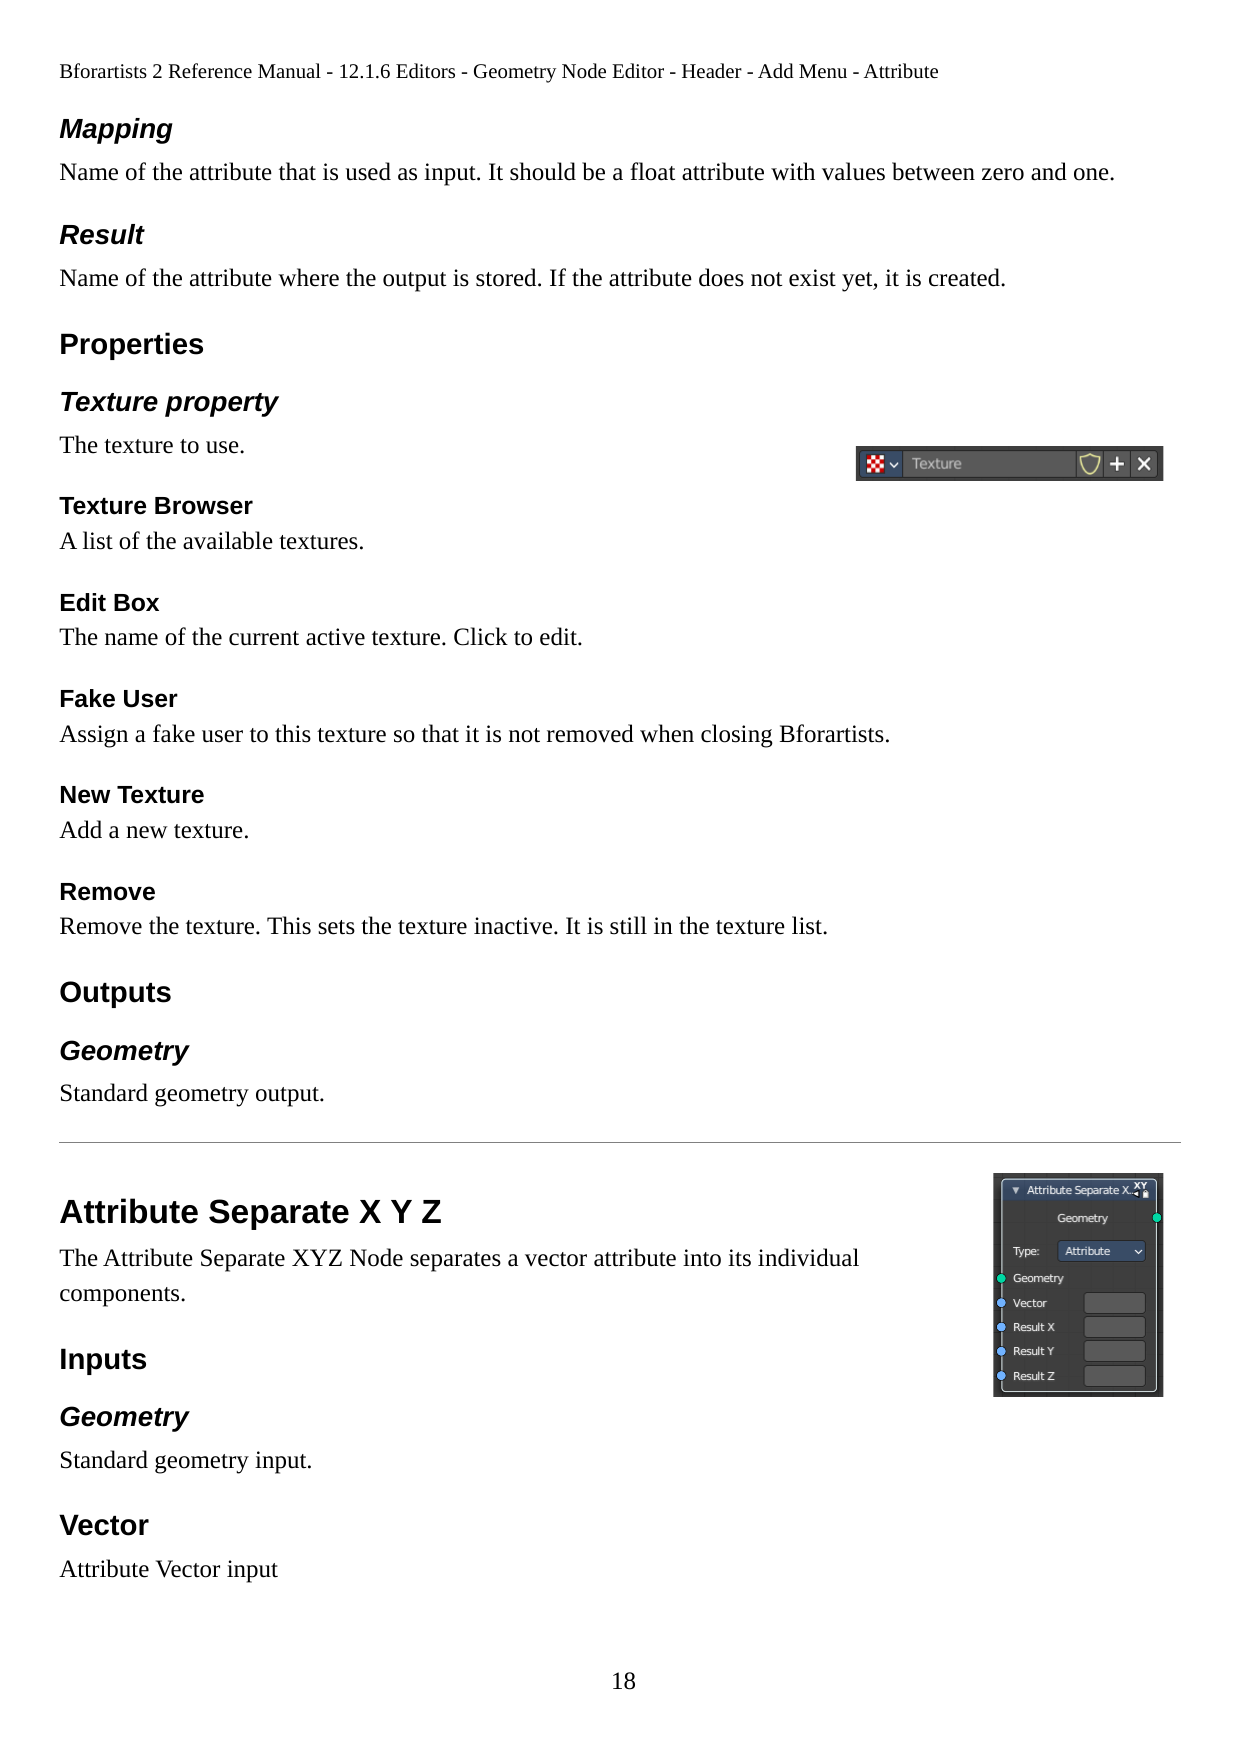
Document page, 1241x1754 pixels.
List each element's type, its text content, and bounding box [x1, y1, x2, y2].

subtitle Properties [59, 327, 1181, 360]
text The name of the current active texture. Click to edit. [59, 622, 1181, 651]
text Name of the attribute where the output is stored. If the attribute does not exist yet, it is created. [59, 263, 1181, 292]
subtitle Texture property [59, 385, 1181, 417]
text Remove the texture. This sets the texture inactive. It is still in the texture list. [59, 911, 1181, 940]
text The texture to use. [59, 430, 1181, 458]
text Attribute Vector input [59, 1554, 1181, 1583]
subtitle Geometry [59, 1034, 1181, 1066]
subtitle Outputs [59, 975, 1181, 1009]
subtitle Edit Box [59, 588, 1181, 616]
subtitle New Texture [59, 780, 1181, 809]
text Name of the attribute that is used as input. It should be a float attribute with values between zero and one. [59, 157, 1181, 186]
subtitle Vector [59, 1508, 1181, 1542]
subtitle Geometry [59, 1400, 1181, 1432]
subtitle Inputs [59, 1342, 993, 1375]
picture [993, 1173, 1164, 1397]
picture [855, 446, 1164, 481]
text Assign a fake user to this texture so that it is not removed when closing Bforartists. [59, 719, 1181, 747]
text A list of the available textures. [59, 526, 1181, 555]
subtitle [1164, 1342, 1181, 1375]
subtitle Texture Browser [59, 491, 1181, 520]
subtitle [1164, 1192, 1181, 1231]
text Standard geometry input. [59, 1445, 1181, 1473]
subtitle Attribute Separate X Y Z [59, 1192, 993, 1231]
subtitle Fake User [59, 684, 1181, 712]
text The Attribute Separate XYZ Node separates a vector attribute into its individual components. [59, 1243, 993, 1307]
text Standard geometry output. [59, 1078, 1181, 1107]
subtitle Remove [59, 877, 1181, 905]
subtitle Result [59, 218, 1181, 250]
subtitle Mapping [59, 113, 1181, 144]
text Add a new texture. [59, 815, 1181, 844]
